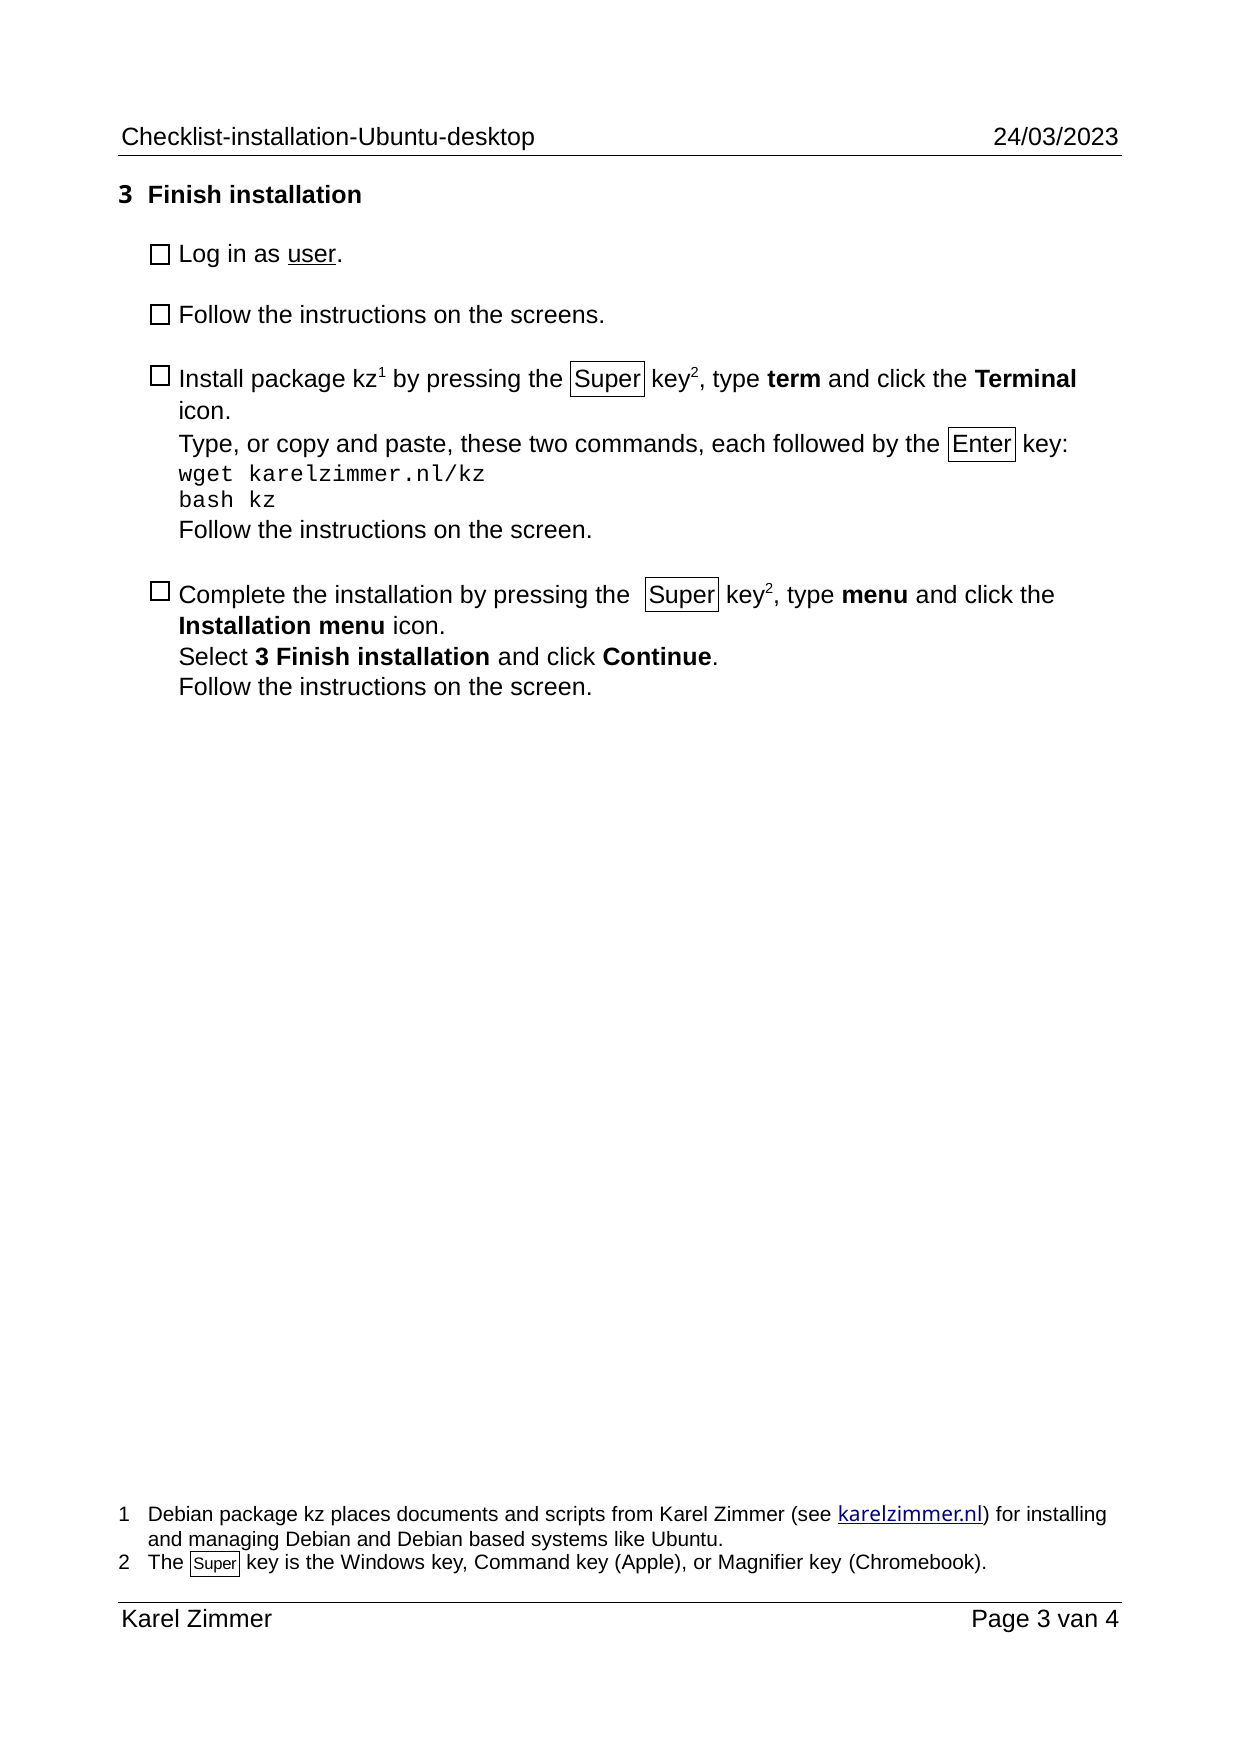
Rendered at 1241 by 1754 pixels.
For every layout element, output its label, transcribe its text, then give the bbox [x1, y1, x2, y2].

table_cell [141, 300, 177, 330]
table_cell Type, or copy and paste, these two commands, each followed by the Enter key: wget karelzimmer.nl/kz bash kz [177, 426, 1121, 515]
table_cell Follow the instructions on the screen. [177, 672, 1121, 702]
table_header Log in as USER. [177, 239, 1121, 269]
table_cell [141, 515, 177, 546]
table_cell [177, 269, 1121, 300]
table_cell [141, 672, 177, 702]
table_cell [177, 330, 1121, 360]
table_cell [141, 360, 177, 426]
table_cell Select 3 Finish installation and click Continue. [177, 641, 1121, 672]
table_cell Complete the installation by pressing the Super key2, type menu and click the Installation menu icon. [177, 576, 1121, 641]
table_cell [141, 269, 177, 300]
table_header [141, 239, 177, 269]
table_cell Follow the instructions on the screen. [177, 515, 1121, 546]
table_cell [177, 546, 1121, 576]
table_cell [141, 546, 177, 576]
table_cell [141, 426, 177, 515]
table_cell [141, 330, 177, 360]
table_cell [141, 576, 177, 641]
table_cell Install package kz by pressing the Super key, type term and click the Terminal icon. [177, 360, 1121, 426]
list Finish installation [118, 177, 1122, 211]
table_cell Follow the instructions on the screens. [177, 300, 1121, 330]
table_cell [141, 641, 177, 672]
